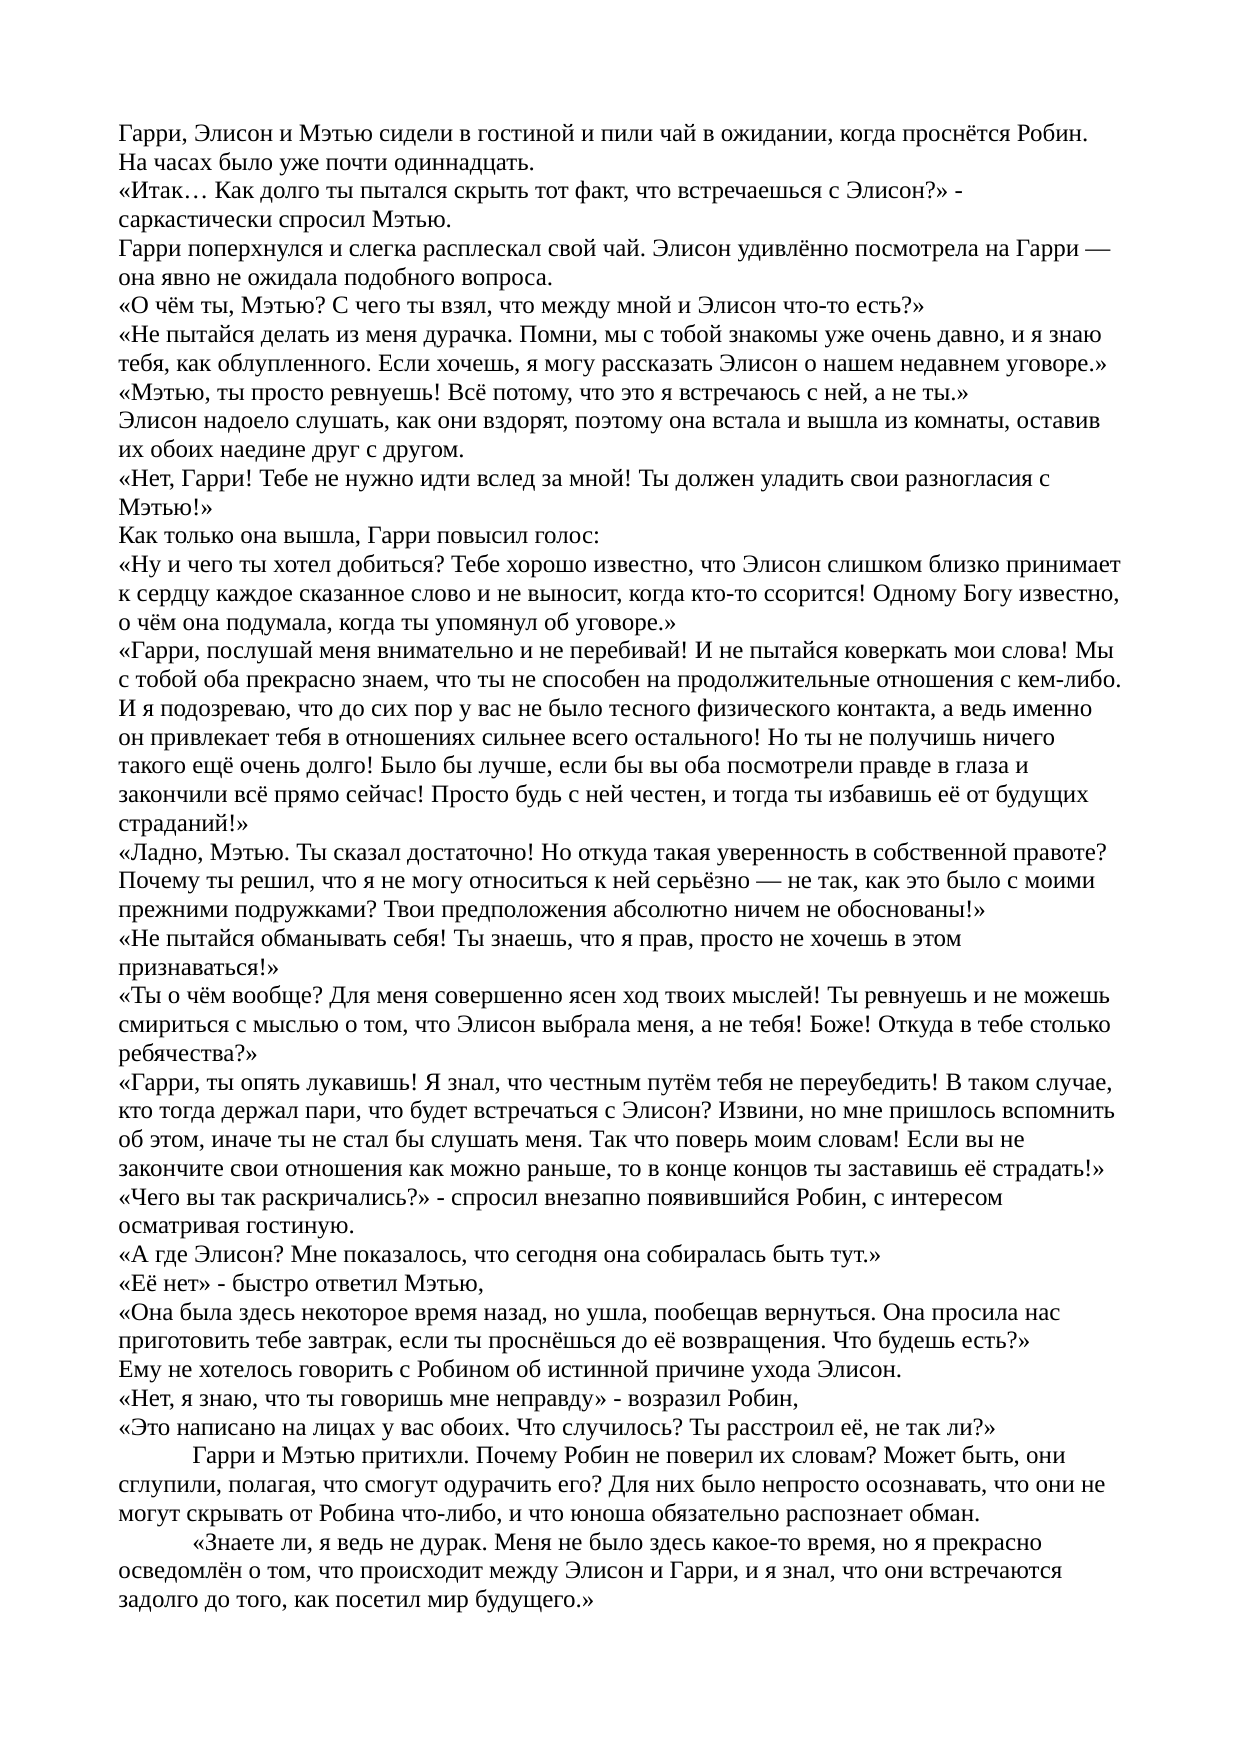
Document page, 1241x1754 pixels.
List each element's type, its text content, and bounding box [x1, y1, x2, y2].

text «Нет, Гарри! Тебе не нужно идти вслед за мной! Ты должен уладить свои разногласия с Мэтью!» [118, 463, 1122, 521]
text «Это написано на лицах у вас обоих. Что случилось? Ты расстроил её, не так ли?» [118, 1412, 1122, 1441]
text «Гарри, послушай меня внимательно и не перебивай! И не пытайся коверкать мои слова! Мы с тобой оба прекрасно знаем, что ты не способен на продолжительные отношения с кем-либо. И я подозреваю, что до сих пор у вас не было тесного физического контакта, а ведь именно он привлекает тебя в отношениях сильнее всего остального! Но ты не получишь ничего такого ещё очень долго! Было бы лучше, если бы вы оба посмотрели правде в глаза и закончили всё прямо сейчас! Просто будь с ней честен, и тогда ты избавишь её от будущих страданий!» [118, 636, 1122, 837]
text «А где Элисон? Мне показалось, что сегодня она собиралась быть тут.» [118, 1239, 1122, 1268]
text «Она была здесь некоторое время назад, но ушла, пообещав вернуться. Она просила нас приготовить тебе завтрак, если ты проснёшься до её возвращения. Что будешь есть?» [118, 1297, 1122, 1354]
text Гарри, Элисон и Мэтью сидели в гостиной и пили чай в ожидании, когда проснётся Робин. На часах было уже почти одиннадцать. [118, 118, 1122, 176]
text «Гарри, ты опять лукавишь! Я знал, что честным путём тебя не переубедить! В таком случае, кто тогда держал пари, что будет встречаться с Элисон? Извини, но мне пришлось вспомнить об этом, иначе ты не стал бы слушать меня. Так что поверь моим словам! Если вы не закончите свои отношения как можно раньше, то в конце концов ты заставишь её страдать!» [118, 1067, 1122, 1182]
text «Не пытайся обманывать себя! Ты знаешь, что я прав, просто не хочешь в этом признаваться!» [118, 923, 1122, 981]
text «Ладно, Мэтью. Ты сказал достаточно! Но откуда такая уверенность в собственной правоте? Почему ты решил, что я не могу относиться к ней серьёзно — не так, как это было с моими прежними подружками? Твои предположения абсолютно ничем не обоснованы!» [118, 837, 1122, 923]
text Гарри и Мэтью притихли. Почему Робин не поверил их словам? Может быть, они сглупили, полагая, что смогут одурачить его? Для них было непросто осознавать, что они не могут скрывать от Робина что-либо, и что юноша обязательно распознает обман. [118, 1441, 1122, 1527]
text «О чём ты, Мэтью? С чего ты взял, что между мной и Элисон что-то есть?» [118, 291, 1122, 319]
text «Нет, я знаю, что ты говоришь мне неправду» - возразил Робин, [118, 1383, 1122, 1412]
text Ему не хотелось говорить с Робином об истинной причине ухода Элисон. [118, 1354, 1122, 1383]
text «Чего вы так раскричались?» - спросил внезапно появившийся Робин, с интересом осматривая гостиную. [118, 1182, 1122, 1239]
text «Знаете ли, я ведь не дурак. Меня не было здесь какое-то время, но я прекрасно осведомлён о том, что происходит между Элисон и Гарри, и я знал, что они встречаются задолго до того, как посетил мир будущего.» [118, 1527, 1122, 1613]
text «Её нет» - быстро ответил Мэтью, [118, 1268, 1122, 1297]
text «Мэтью, ты просто ревнуешь! Всё потому, что это я встречаюсь с ней, а не ты.» [118, 377, 1122, 406]
text «Итак… Как долго ты пытался скрыть тот факт, что встречаешься с Элисон?» - саркастически спросил Мэтью. [118, 176, 1122, 233]
text «Ты о чём вообще? Для меня совершенно ясен ход твоих мыслей! Ты ревнуешь и не можешь смириться с мыслью о том, что Элисон выбрала меня, а не тебя! Боже! Откуда в тебе столько ребячества?» [118, 981, 1122, 1067]
text Как только она вышла, Гарри повысил голос: [118, 521, 1122, 549]
text Гарри поперхнулся и слегка расплескал свой чай. Элисон удивлённо посмотрела на Гарри — она явно не ожидала подобного вопроса. [118, 233, 1122, 291]
text «Не пытайся делать из меня дурачка. Помни, мы с тобой знакомы уже очень давно, и я знаю тебя, как облупленного. Если хочешь, я могу рассказать Элисон о нашем недавнем уговоре.» [118, 319, 1122, 377]
text Элисон надоело слушать, как они вздорят, поэтому она встала и вышла из комнаты, оставив их обоих наедине друг с другом. [118, 406, 1122, 463]
text «Ну и чего ты хотел добиться? Тебе хорошо известно, что Элисон слишком близко принимает к сердцу каждое сказанное слово и не выносит, когда кто-то ссорится! Одному Богу известно, о чём она подумала, когда ты упомянул об уговоре.» [118, 549, 1122, 636]
